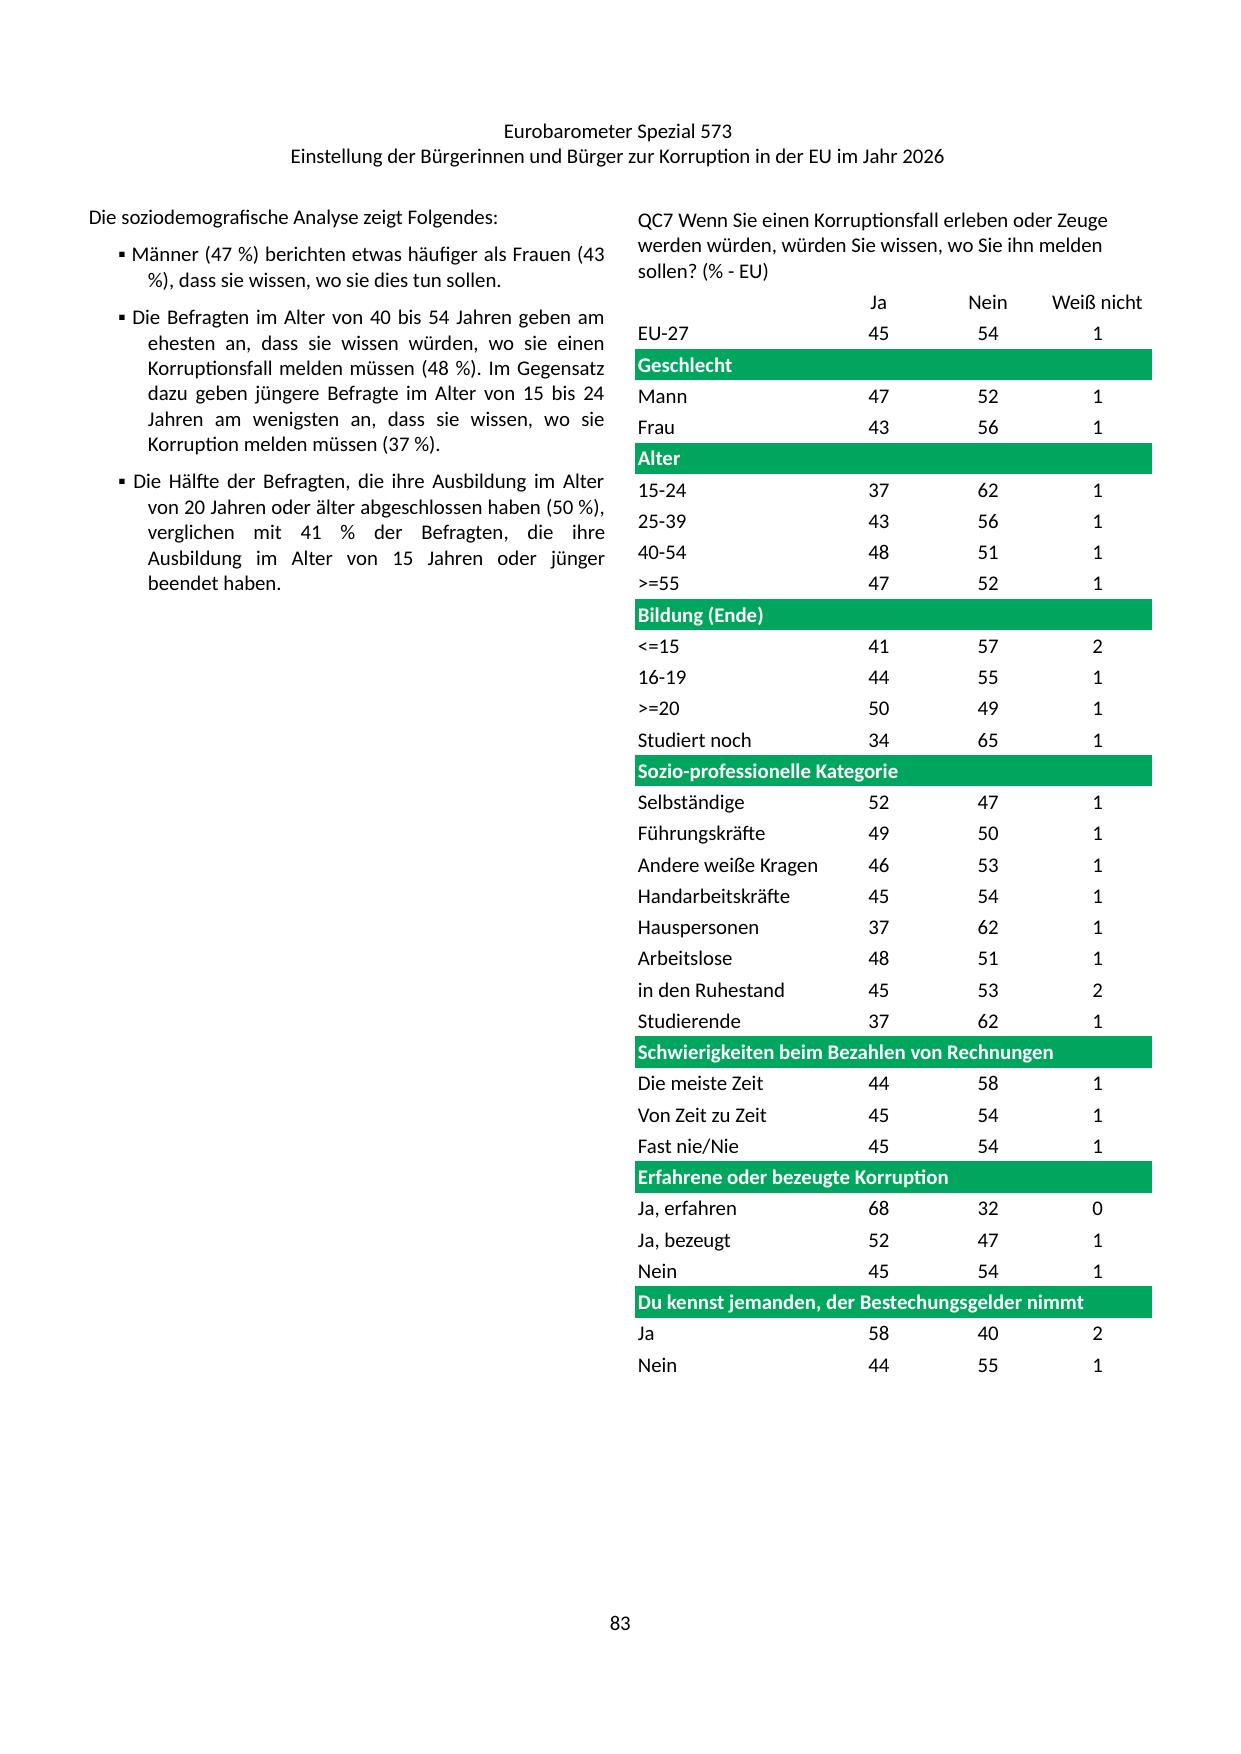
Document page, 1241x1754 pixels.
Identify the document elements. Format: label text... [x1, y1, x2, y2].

table_cell 48 [824, 536, 933, 568]
table_cell Andere weiße Kragen [635, 849, 824, 880]
table_cell 50 [933, 818, 1043, 849]
table_cell Die meiste Zeit [635, 1068, 824, 1099]
table_cell 2 [1043, 1318, 1152, 1349]
table_cell 56 [933, 505, 1043, 536]
table_cell 43 [824, 411, 933, 443]
table_cell Fast nie/Nie [635, 1130, 824, 1161]
table_cell 1 [1043, 1349, 1152, 1380]
table_cell 51 [933, 536, 1043, 568]
table_cell 46 [824, 849, 933, 880]
table_cell 51 [933, 943, 1043, 974]
table_cell 1 [1043, 474, 1152, 505]
table_header QC7 Wenn Sie einen Korruptionsfall erleben oder Zeuge werden würden, würden Sie wissen, wo Sie ihn melden sollen? (% - EU) [635, 204, 1152, 286]
table_cell 25-39 [635, 505, 824, 536]
text ▪ Männer (47 %) berichten etwas häufiger als Frauen (43 %), dass sie wissen, wo sie dies tun sollen. [118, 242, 605, 292]
table_cell 45 [824, 318, 933, 349]
table_cell 44 [824, 1349, 933, 1380]
table_cell 54 [933, 1130, 1043, 1161]
table_cell 15-24 [635, 474, 824, 505]
table_cell 0 [1043, 1193, 1152, 1224]
table_cell Führungskräfte [635, 818, 824, 849]
table_cell 1 [1043, 380, 1152, 411]
table_cell 1 [1043, 1130, 1152, 1161]
table_cell 68 [824, 1193, 933, 1224]
table_cell Alter [635, 443, 1152, 474]
table_cell Arbeitslose [635, 943, 824, 974]
table_cell 1 [1043, 1099, 1152, 1130]
table_cell Erfahrene oder bezeugte Korruption [635, 1161, 1152, 1193]
table_cell 54 [933, 880, 1043, 911]
table_cell 37 [824, 474, 933, 505]
table_cell Du kennst jemanden, der Bestechungsgelder nimmt [635, 1286, 1152, 1318]
table_cell 2 [1043, 974, 1152, 1005]
text Die soziodemografische Analyse zeigt Folgendes: [88, 204, 605, 230]
table_cell 45 [824, 1255, 933, 1286]
table_cell 1 [1043, 1224, 1152, 1255]
table_cell 47 [933, 1224, 1043, 1255]
table_cell 57 [933, 630, 1043, 661]
table_cell 47 [933, 786, 1043, 818]
table_cell Schwierigkeiten beim Bezahlen von Rechnungen [635, 1036, 1152, 1068]
table_cell Ja [635, 1318, 824, 1349]
table_cell 43 [824, 505, 933, 536]
table_cell 50 [824, 693, 933, 724]
table_cell 37 [824, 911, 933, 943]
table_cell 54 [933, 318, 1043, 349]
table_cell <=15 [635, 630, 824, 661]
table_cell 1 [1043, 1068, 1152, 1099]
table_cell 1 [1043, 661, 1152, 693]
table_cell Sozio-professionelle Kategorie [635, 755, 1152, 786]
table_cell 32 [933, 1193, 1043, 1224]
table_cell Ja, erfahren [635, 1193, 824, 1224]
table_cell Nein [635, 1255, 824, 1286]
table_cell 44 [824, 661, 933, 693]
table_cell Frau [635, 411, 824, 443]
table_cell in den Ruhestand [635, 974, 824, 1005]
table_cell 1 [1043, 786, 1152, 818]
table_cell 16-19 [635, 661, 824, 693]
table_cell 48 [824, 943, 933, 974]
table_cell 1 [1043, 818, 1152, 849]
table_cell 37 [824, 1005, 933, 1036]
table_cell 45 [824, 1099, 933, 1130]
table_cell 1 [1043, 724, 1152, 755]
table_cell 62 [933, 474, 1043, 505]
table_cell EU-27 [635, 318, 824, 349]
table_cell 56 [933, 411, 1043, 443]
table_cell 1 [1043, 1005, 1152, 1036]
table_cell 49 [824, 818, 933, 849]
table_cell Selbständige [635, 786, 824, 818]
table_cell 44 [824, 1068, 933, 1099]
table_cell 40 [933, 1318, 1043, 1349]
table_cell Ja, bezeugt [635, 1224, 824, 1255]
table_cell >=55 [635, 568, 824, 599]
table_cell 40-54 [635, 536, 824, 568]
table_cell 54 [933, 1255, 1043, 1286]
table_cell Hauspersonen [635, 911, 824, 943]
table_cell 62 [933, 1005, 1043, 1036]
table_cell 1 [1043, 693, 1152, 724]
table_cell 45 [824, 974, 933, 1005]
table_cell 49 [933, 693, 1043, 724]
table_cell 52 [933, 380, 1043, 411]
table_cell Von Zeit zu Zeit [635, 1099, 824, 1130]
table_cell 53 [933, 974, 1043, 1005]
table_cell Nein [635, 1349, 824, 1380]
table_cell 1 [1043, 943, 1152, 974]
table_cell 52 [933, 568, 1043, 599]
table_cell 47 [824, 568, 933, 599]
table_cell 1 [1043, 536, 1152, 568]
table_cell 41 [824, 630, 933, 661]
table_cell Studierende [635, 1005, 824, 1036]
table_cell 65 [933, 724, 1043, 755]
table_cell 62 [933, 911, 1043, 943]
table_cell Nein [933, 286, 1043, 318]
table_cell 1 [1043, 505, 1152, 536]
table_cell Ja [824, 286, 933, 318]
table_cell 45 [824, 880, 933, 911]
table_cell 54 [933, 1099, 1043, 1130]
table_cell 52 [824, 1224, 933, 1255]
table_cell 55 [933, 661, 1043, 693]
table_cell 58 [933, 1068, 1043, 1099]
table_cell Geschlecht [635, 349, 1152, 380]
table_cell 1 [1043, 568, 1152, 599]
table_cell Studiert noch [635, 724, 824, 755]
table_cell 1 [1043, 318, 1152, 349]
table_cell 58 [824, 1318, 933, 1349]
table_cell >=20 [635, 693, 824, 724]
table_cell 2 [1043, 630, 1152, 661]
table_cell Handarbeitskräfte [635, 880, 824, 911]
table_cell 52 [824, 786, 933, 818]
table_cell 1 [1043, 880, 1152, 911]
table_cell 45 [824, 1130, 933, 1161]
table_cell 1 [1043, 1255, 1152, 1286]
table_cell 1 [1043, 411, 1152, 443]
text ▪ Die Hälfte der Befragten, die ihre Ausbildung im Alter von 20 Jahren oder älter abgeschlossen haben (50 %), verglichen mit 41 % der Befragten, die ihre Ausbildung im Alter von 15 Jahren oder jünger beendet haben. [118, 469, 605, 596]
table_cell 1 [1043, 911, 1152, 943]
table_cell Bildung (Ende) [635, 599, 1152, 630]
table_cell 53 [933, 849, 1043, 880]
table_cell Mann [635, 380, 824, 411]
table_cell [635, 286, 824, 318]
table_cell 34 [824, 724, 933, 755]
text ▪ Die Befragten im Alter von 40 bis 54 Jahren geben am ehesten an, dass sie wissen würden, wo sie einen Korruptionsfall melden müssen (48 %). Im Gegensatz dazu geben jüngere Befragte im Alter von 15 bis 24 Jahren am wenigsten an, dass sie wissen, wo sie Korruption melden müssen (37 %). [118, 304, 605, 457]
table_cell 55 [933, 1349, 1043, 1380]
table_cell 1 [1043, 849, 1152, 880]
table_cell 47 [824, 380, 933, 411]
table_cell Weiß nicht [1043, 286, 1152, 318]
